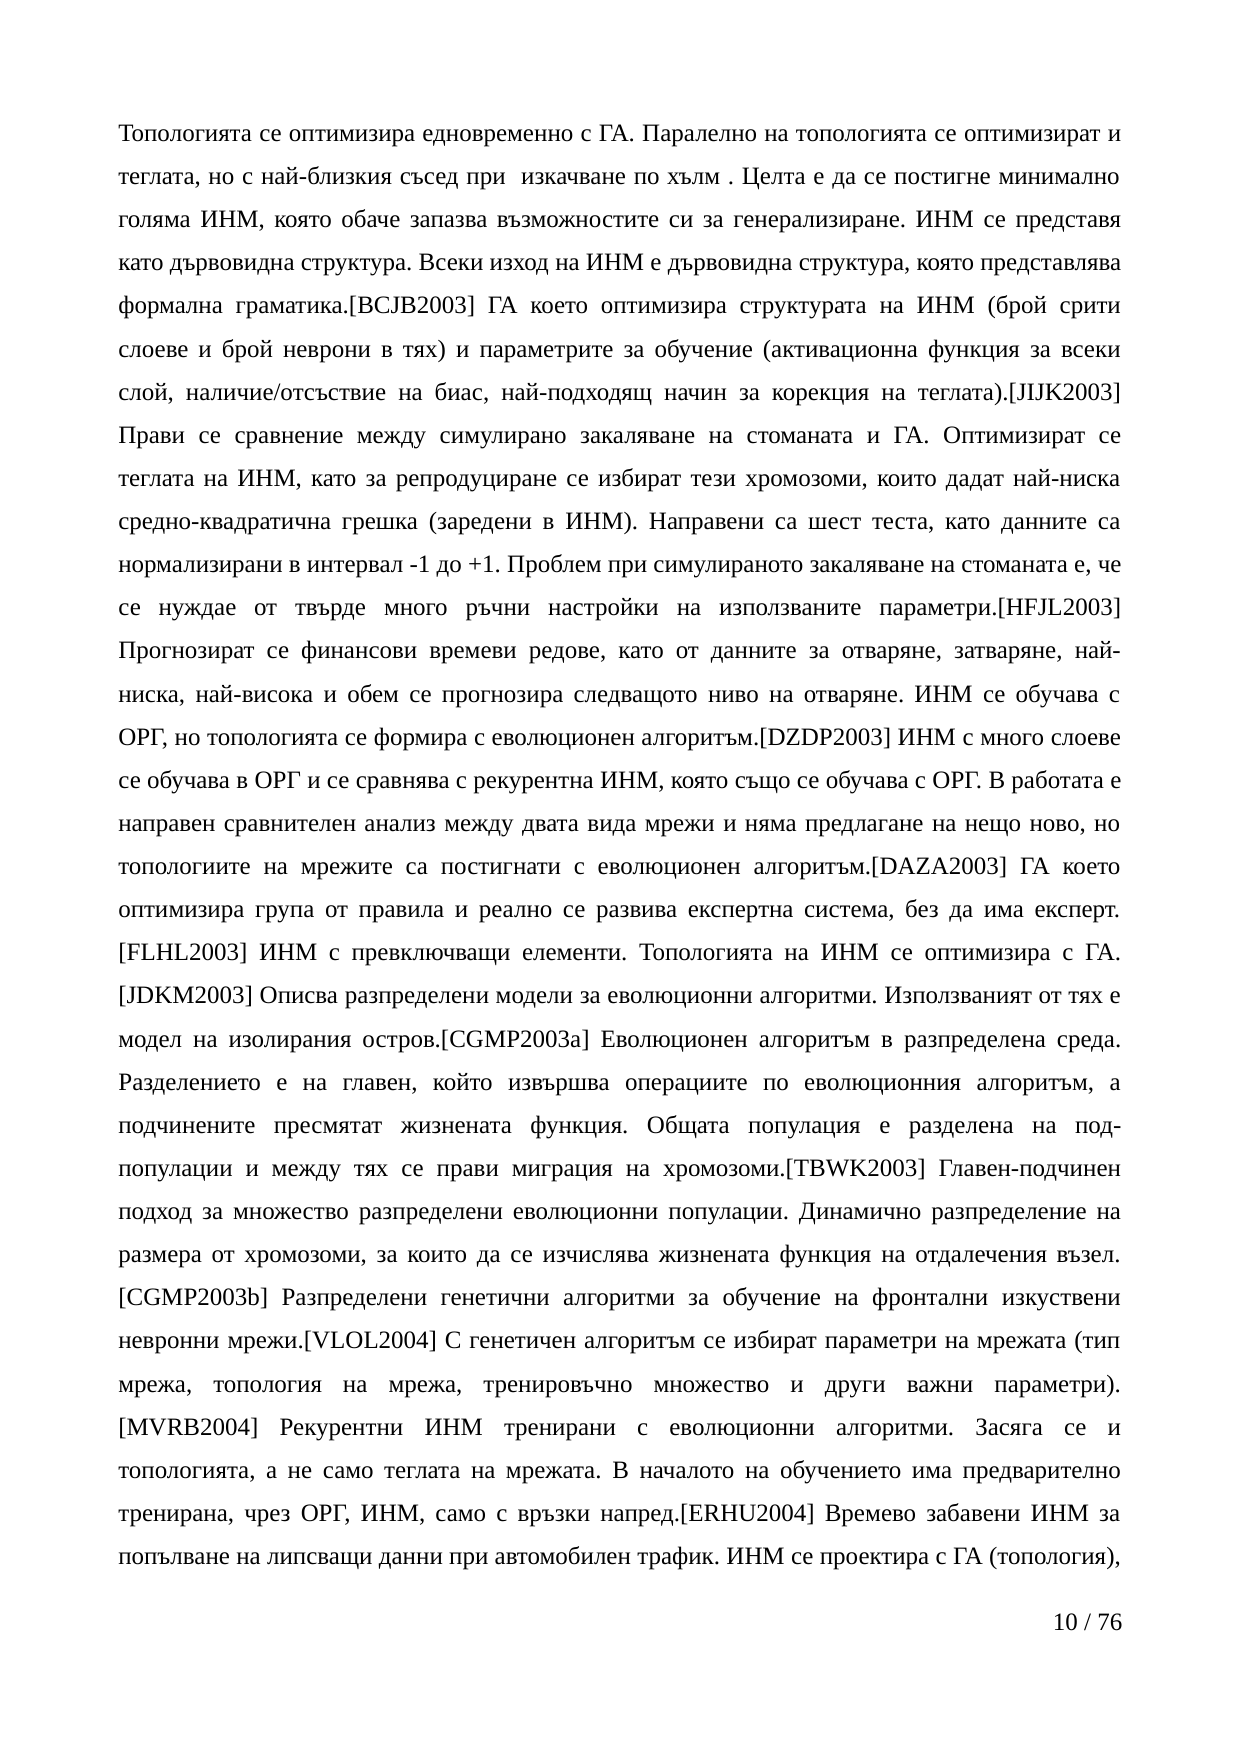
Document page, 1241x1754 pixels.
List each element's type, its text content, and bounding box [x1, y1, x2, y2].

text Топологията се оптимизира едновременно с ГА. Паралелно на топологията се оптимизират и теглата, но с най-близкия съсед при изкачване по хълм . Целта е да се постигне минимално голяма ИНМ, която обаче запазва възможностите си за генерализиране. ИНМ се представя като дървовидна структура. Всеки изход на ИНМ е дървовидна структура, която представлява формална граматика.[BCJB2003] ГА което оптимизира структурата на ИНМ (брой срити слоеве и брой неврони в тях) и параметрите за обучение (активационна функция за всеки слой, наличие/отсъствие на биас, най-подходящ начин за корекция на теглата).[JIJK2003] Прави се сравнение между симулирано закаляване на стоманата и ГА. Оптимизират се теглата на ИНМ, като за репродуциране се избират тези хромозоми, които дадат най-ниска средно-квадратична грешка (заредени в ИНМ). Направени са шест теста, като данните са нормализирани в интервал -1 до +1. Проблем при симулираното закаляване на стоманата е, че се нуждае от твърде много ръчни настройки на използваните параметри.[HFJL2003] Прогнозират се финансови времеви редове, като от данните за отваряне, затваряне, най-ниска, най-висока и обем се прогнозира следващото ниво на отваряне. ИНМ се обучава с ОРГ, но топологията се формира с еволюционен алгоритъм.[DZDP2003] ИНМ с много слоеве се обучава в ОРГ и се сравнява с рекурентна ИНМ, която също се обучава с ОРГ. В работата е направен сравнителен анализ между двата вида мрежи и няма предлагане на нещо ново, но топологиите на мрежите са постигнати с еволюционен алгоритъм.[DAZA2003] ГА което оптимизира група от правила и реално се развива експертна система, без да има експерт.[FLHL2003] ИНМ с превключващи елементи. Топологията на ИНМ се оптимизира с ГА.[JDKM2003] Описва разпределени модели за еволюционни алгоритми. Използваният от тях е модел на изолирания остров.[CGMP2003a] Еволюционен алгоритъм в разпределена среда. Разделението е на главен, който извършва операциите по еволюционния алгоритъм, а подчинените пресмятат жизнената функция. Общата популация е разделена на под-популации и между тях се прави миграция на хромозоми.[TBWK2003] Главен-подчинен подход за множество разпределени еволюционни популации. Динамично разпределение на размера от хромозоми, за които да се изчислява жизнената функция на отдалечения възел.[CGMP2003b] Разпределени генетични алгоритми за обучение на фронтални изкуствени невронни мрежи.[VLOL2004] С генетичен алгоритъм се избират параметри на мрежата (тип мрежа, топология на мрежа, тренировъчно множество и други важни параметри).[MVRB2004] Рекурентни ИНМ тренирани с еволюционни алгоритми. Засяга се и топологията, а не само теглата на мрежата. В началото на обучението има предварително тренирана, чрез ОРГ, ИНМ, само с връзки напред.[ERHU2004] Времево забавени ИНМ за попълване на липсващи данни при автомобилен трафик. ИНМ се проектира с ГА (топология), [118, 118, 1122, 1570]
